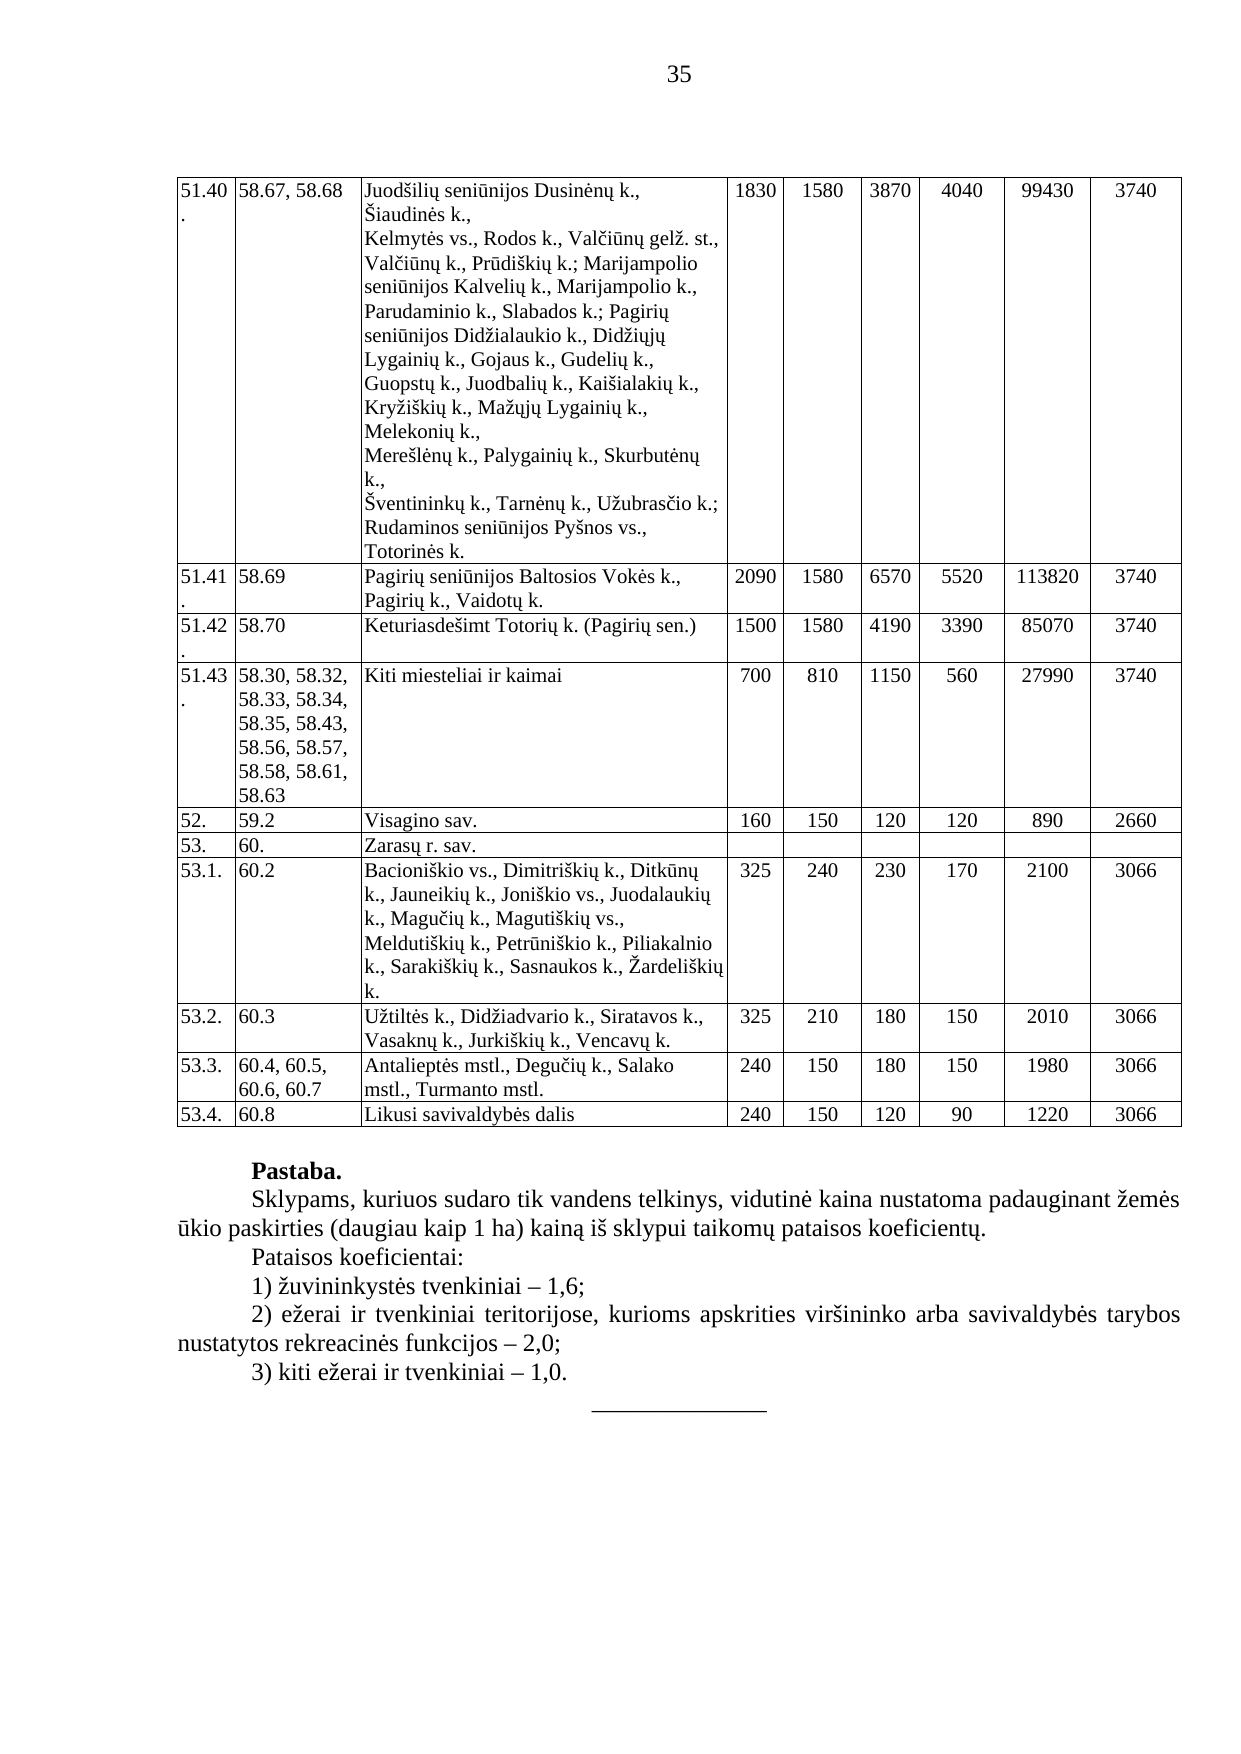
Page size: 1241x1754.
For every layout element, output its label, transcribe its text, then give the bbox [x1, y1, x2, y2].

table_cell 6570 [862, 564, 919, 612]
table_cell 325 [728, 1004, 783, 1052]
table_cell 60. [236, 833, 361, 857]
table_cell [920, 833, 1004, 857]
table_cell [1005, 833, 1090, 857]
table_cell 60.4, 60.5, 60.6, 60.7 [236, 1053, 361, 1101]
table_cell 810 [784, 663, 861, 807]
table_cell 51.43. [178, 663, 235, 807]
table_cell 210 [784, 1004, 861, 1052]
table_cell 120 [862, 1102, 919, 1126]
table_cell 240 [784, 858, 861, 1003]
table_cell 58.30, 58.32, 58.33, 58.34, 58.35, 58.43, 58.56, 58.57, 58.58, 58.61, 58.63 [236, 663, 361, 807]
text ______________ [177, 1386, 1181, 1414]
text Pataisos koeficientai: [177, 1242, 1181, 1271]
table_cell 1980 [1005, 1053, 1090, 1101]
table_cell Likusi savivaldybės dalis [362, 1102, 727, 1126]
table_cell Kiti miesteliai ir kaimai [362, 663, 727, 807]
table_cell Zarasų r. sav. [362, 833, 727, 857]
table_cell 1500 [728, 614, 783, 662]
table_cell Antalieptės mstl., Degučių k., Salako mstl., Turmanto mstl. [362, 1053, 727, 1101]
table_cell 5520 [920, 564, 1004, 612]
table_cell 51.41. [178, 564, 235, 612]
table_cell 3066 [1091, 1102, 1181, 1126]
text 3) kiti ežerai ir tvenkiniai – 1,0. [177, 1357, 1181, 1386]
table_cell 58.70 [236, 614, 361, 662]
table_cell 2010 [1005, 1004, 1090, 1052]
table_cell 3066 [1091, 1004, 1181, 1052]
table_cell 325 [728, 858, 783, 1003]
table_cell 3870 [862, 178, 919, 563]
table_cell 150 [920, 1004, 1004, 1052]
table_cell 180 [862, 1004, 919, 1052]
table_cell Bacioniškio vs., Dimitriškių k., Ditkūnų k., Jauneikių k., Joniškio vs., Juodalaukių k., Magučių k., Magutiškių vs., Meldutiškių k., Petrūniškio k., Piliakalnio k., Sarakiškių k., Sasnaukos k., Žardeliškių k. [362, 858, 727, 1003]
table_cell 51.42. [178, 614, 235, 662]
table_cell 3390 [920, 614, 1004, 662]
table_cell 3740 [1091, 663, 1181, 807]
table_cell [784, 833, 861, 857]
table_cell 560 [920, 663, 1004, 807]
table_cell [1091, 833, 1181, 857]
table_cell 240 [728, 1102, 783, 1126]
table_cell 170 [920, 858, 1004, 1003]
table_cell 53.2. [178, 1004, 235, 1052]
text 2) ežerai ir tvenkiniai teritorijose, kurioms apskrities viršininko arba savivaldybės tarybos nustatytos rekreacinės funkcijos – 2,0; [177, 1299, 1181, 1357]
table_cell Juodšilių seniūnijos Dusinėnų k., Šiaudinės k., Kelmytės vs., Rodos k., Valčiūnų gelž. st., Valčiūnų k., Prūdiškių k.; Marijampolio seniūnijos Kalvelių k., Marijampolio k., Parudaminio k., Slabados k.; Pagirių seniūnijos Didžialaukio k., Didžiųjų Lygainių k., Gojaus k., Gudelių k., Guopstų k., Juodbalių k., Kaišialakių k., Kryžiškių k., Mažųjų Lygainių k., Melekonių k., Merešlėnų k., Palygainių k., Skurbutėnų k., Šventininkų k., Tarnėnų k., Užubrasčio k.; Rudaminos seniūnijos Pyšnos vs., Totorinės k. [362, 178, 727, 563]
table_cell 58.67, 58.68 [236, 178, 361, 563]
table_cell 3066 [1091, 858, 1181, 1003]
table_cell 51.40. [178, 178, 235, 563]
table_cell 150 [784, 1053, 861, 1101]
table_cell 890 [1005, 808, 1090, 832]
table_cell 1580 [784, 178, 861, 563]
table_cell 700 [728, 663, 783, 807]
table_cell 160 [728, 808, 783, 832]
table_cell 60.3 [236, 1004, 361, 1052]
table_cell 150 [784, 808, 861, 832]
table_cell 1150 [862, 663, 919, 807]
text Pastaba. [177, 1156, 1181, 1184]
table_cell 120 [862, 808, 919, 832]
table_cell 1580 [784, 614, 861, 662]
table_cell Visagino sav. [362, 808, 727, 832]
table_cell Keturiasdešimt Totorių k. (Pagirių sen.) [362, 614, 727, 662]
table_cell [728, 833, 783, 857]
table_cell 53.4. [178, 1102, 235, 1126]
table_cell 3740 [1091, 564, 1181, 612]
table_cell 120 [920, 808, 1004, 832]
table_cell 3740 [1091, 614, 1181, 662]
table_cell 2100 [1005, 858, 1090, 1003]
table_cell 4040 [920, 178, 1004, 563]
table_cell 60.2 [236, 858, 361, 1003]
table_cell 3066 [1091, 1053, 1181, 1101]
table_cell 1830 [728, 178, 783, 563]
table_cell 230 [862, 858, 919, 1003]
table_cell 53. [178, 833, 235, 857]
table_cell 85070 [1005, 614, 1090, 662]
table_cell 27990 [1005, 663, 1090, 807]
table_cell 1220 [1005, 1102, 1090, 1126]
table_cell [862, 833, 919, 857]
text Sklypams, kuriuos sudaro tik vandens telkinys, vidutinė kaina nustatoma padauginant žemės ūkio paskirties (daugiau kaip 1 ha) kainą iš sklypui taikomų pataisos koeficientų. [177, 1184, 1181, 1242]
table_cell 53.3. [178, 1053, 235, 1101]
table_cell 150 [920, 1053, 1004, 1101]
table_cell 240 [728, 1053, 783, 1101]
table_cell 2660 [1091, 808, 1181, 832]
text 1) žuvininkystės tvenkiniai – 1,6; [177, 1271, 1181, 1299]
table_cell 150 [784, 1102, 861, 1126]
table_cell Užtiltės k., Didžiadvario k., Siratavos k., Vasaknų k., Jurkiškių k., Vencavų k. [362, 1004, 727, 1052]
table_cell 52. [178, 808, 235, 832]
table_cell 113820 [1005, 564, 1090, 612]
table_cell 90 [920, 1102, 1004, 1126]
table_cell 4190 [862, 614, 919, 662]
table_cell 58.69 [236, 564, 361, 612]
table_cell 99430 [1005, 178, 1090, 563]
table_cell 2090 [728, 564, 783, 612]
table_cell 3740 [1091, 178, 1181, 563]
table_cell 59.2 [236, 808, 361, 832]
table_cell Pagirių seniūnijos Baltosios Vokės k., Pagirių k., Vaidotų k. [362, 564, 727, 612]
table_cell 180 [862, 1053, 919, 1101]
table_cell 53.1. [178, 858, 235, 1003]
table_cell 1580 [784, 564, 861, 612]
table_cell 60.8 [236, 1102, 361, 1126]
